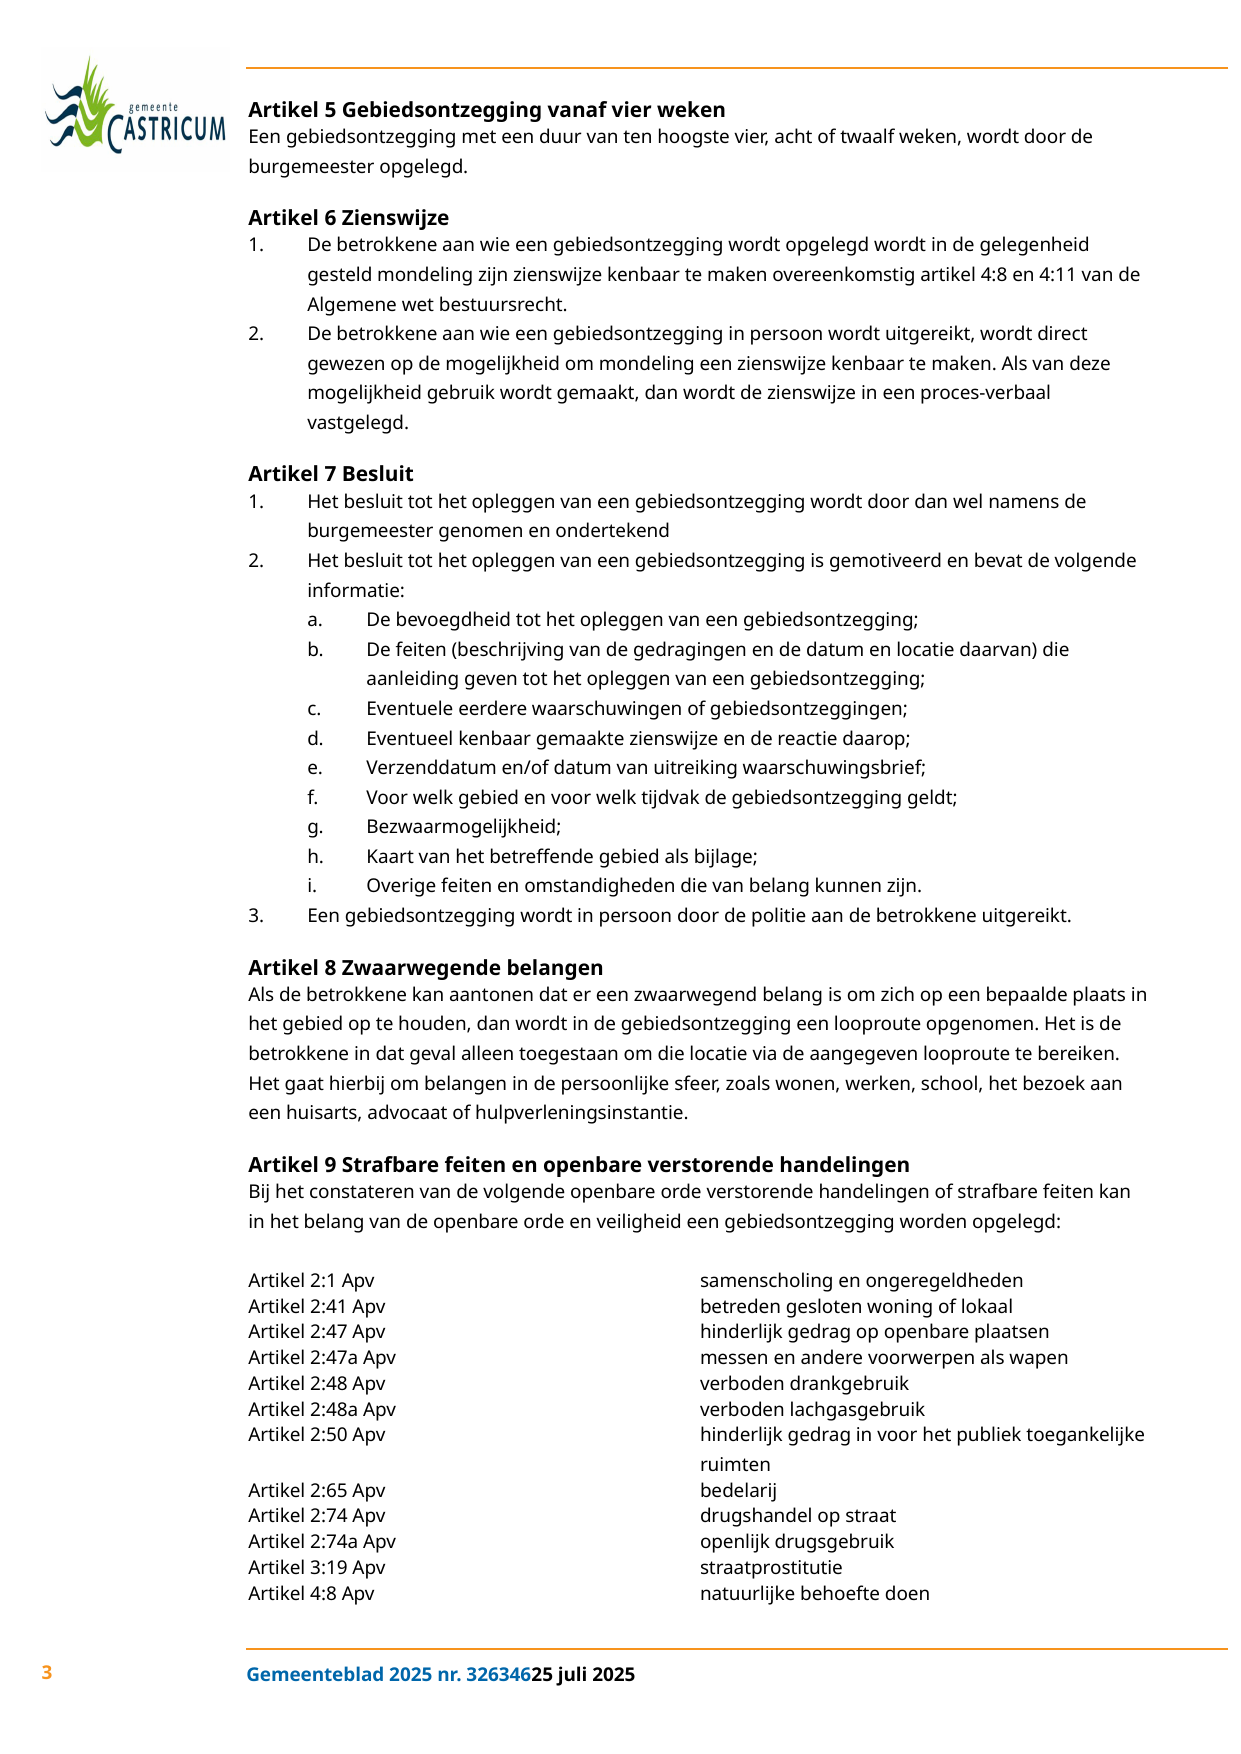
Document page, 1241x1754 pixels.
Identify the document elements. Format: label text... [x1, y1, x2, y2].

table_header Artikel 2:1 Apv [248, 1267, 700, 1293]
table_cell Artikel 2:47a Apv [248, 1344, 700, 1370]
list Een gebiedsontzegging wordt in persoon door de politie aan de betrokkene uitgereikt. [248, 902, 1152, 928]
table_cell Artikel 4:8 Apv [248, 1580, 700, 1605]
table_cell Artikel 2:41 Apv [248, 1293, 700, 1318]
list De bevoegdheid tot het opleggen van een gebiedsontzegging; [307, 606, 1152, 632]
list Het besluit tot het opleggen van een gebiedsontzegging wordt door dan wel namens de burgemeester genomen en ondertekend [248, 488, 1152, 543]
list De betrokkene aan wie een gebiedsontzegging wordt opgelegd wordt in de gelegenheid gesteld mondeling zijn zienswijze kenbaar te maken overeenkomstig artikel 4:8 en 4:11 van de Algemene wet bestuursrecht. [248, 232, 1152, 317]
text Artikel 9 Strafbare feiten en openbare verstorende handelingen [248, 1150, 1152, 1178]
table_cell drugshandel op straat [700, 1503, 1152, 1528]
table_cell verboden drankgebruik [700, 1370, 1152, 1396]
text Artikel 5 Gebiedsontzegging vanaf vier weken [248, 95, 1152, 123]
text Artikel 6 Zienswijze [248, 203, 1152, 232]
table_cell natuurlijke behoefte doen [700, 1580, 1152, 1605]
table_cell Artikel 2:48a Apv [248, 1396, 700, 1421]
list Bezwaarmogelijkheid; [307, 813, 1152, 839]
table_cell Artikel 2:74 Apv [248, 1503, 700, 1528]
text Artikel 7 Besluit [248, 459, 1152, 488]
list De feiten (beschrijving van de gedragingen en de datum en locatie daarvan) die aanleiding geven tot het opleggen van een gebiedsontzegging; [307, 636, 1152, 691]
table_cell Artikel 2:74a Apv [248, 1528, 700, 1554]
list Kaart van het betreffende gebied als bijlage; [307, 843, 1152, 869]
table_cell Artikel 2:65 Apv [248, 1477, 700, 1502]
table_cell verboden lachgasgebruik [700, 1396, 1152, 1421]
table_cell bedelarij [700, 1477, 1152, 1502]
table_header samenscholing en ongeregeldheden [700, 1267, 1152, 1293]
table_cell Artikel 2:48 Apv [248, 1370, 700, 1396]
list De betrokkene aan wie een gebiedsontzegging in persoon wordt uitgereikt, wordt direct gewezen op de mogelijkheid om mondeling een zienswijze kenbaar te maken. Als van deze mogelijkheid gebruik wordt gemaakt, dan wordt de zienswijze in een proces-verbaal vastgelegd. [248, 320, 1152, 435]
table_cell hinderlijk gedrag op openbare plaatsen [700, 1319, 1152, 1344]
table_cell straatprostitutie [700, 1554, 1152, 1580]
picture [41, 47, 231, 172]
list Overige feiten en omstandigheden die van belang kunnen zijn. [307, 873, 1152, 898]
text Artikel 8 Zwaarwegende belangen [248, 953, 1152, 981]
table_cell betreden gesloten woning of lokaal [700, 1293, 1152, 1318]
text Bij het constateren van de volgende openbare orde verstorende handelingen of strafbare feiten kan in het belang van de openbare orde en veiligheid een gebiedsontzegging worden opgelegd: [248, 1178, 1152, 1233]
list Eventueel kenbaar gemaakte zienswijze en de reactie daarop; [307, 725, 1152, 750]
list Het besluit tot het opleggen van een gebiedsontzegging is gemotiveerd en bevat de volgende informatie: [248, 547, 1152, 602]
table_cell messen en andere voorwerpen als wapen [700, 1344, 1152, 1370]
table_cell Artikel 2:50 Apv [248, 1421, 700, 1477]
list Verzenddatum en/of datum van uitreiking waarschuwingsbrief; [307, 754, 1152, 780]
list Voor welk gebied en voor welk tijdvak de gebiedsontzegging geldt; [307, 784, 1152, 809]
list Eventuele eerdere waarschuwingen of gebiedsontzeggingen; [307, 695, 1152, 721]
table_cell openlijk drugsgebruik [700, 1528, 1152, 1554]
text Een gebiedsontzegging met een duur van ten hoogste vier, acht of twaalf weken, wordt door de burgemeester opgelegd. [248, 123, 1152, 178]
table_cell Artikel 2:47 Apv [248, 1319, 700, 1344]
text Als de betrokkene kan aantonen dat er een zwaarwegend belang is om zich op een bepaalde plaats in het gebied op te houden, dan wordt in de gebiedsontzegging een looproute opgenomen. Het is de betrokkene in dat geval alleen toegestaan om die locatie via de aangegeven looproute te bereiken. Het gaat hierbij om belangen in de persoonlijke sfeer, zoals wonen, werken, school, het bezoek aan een huisarts, advocaat of hulpverleningsinstantie. [248, 981, 1152, 1125]
table_cell hinderlijk gedrag in voor het publiek toegankelijke ruimten [700, 1421, 1152, 1477]
table_cell Artikel 3:19 Apv [248, 1554, 700, 1580]
